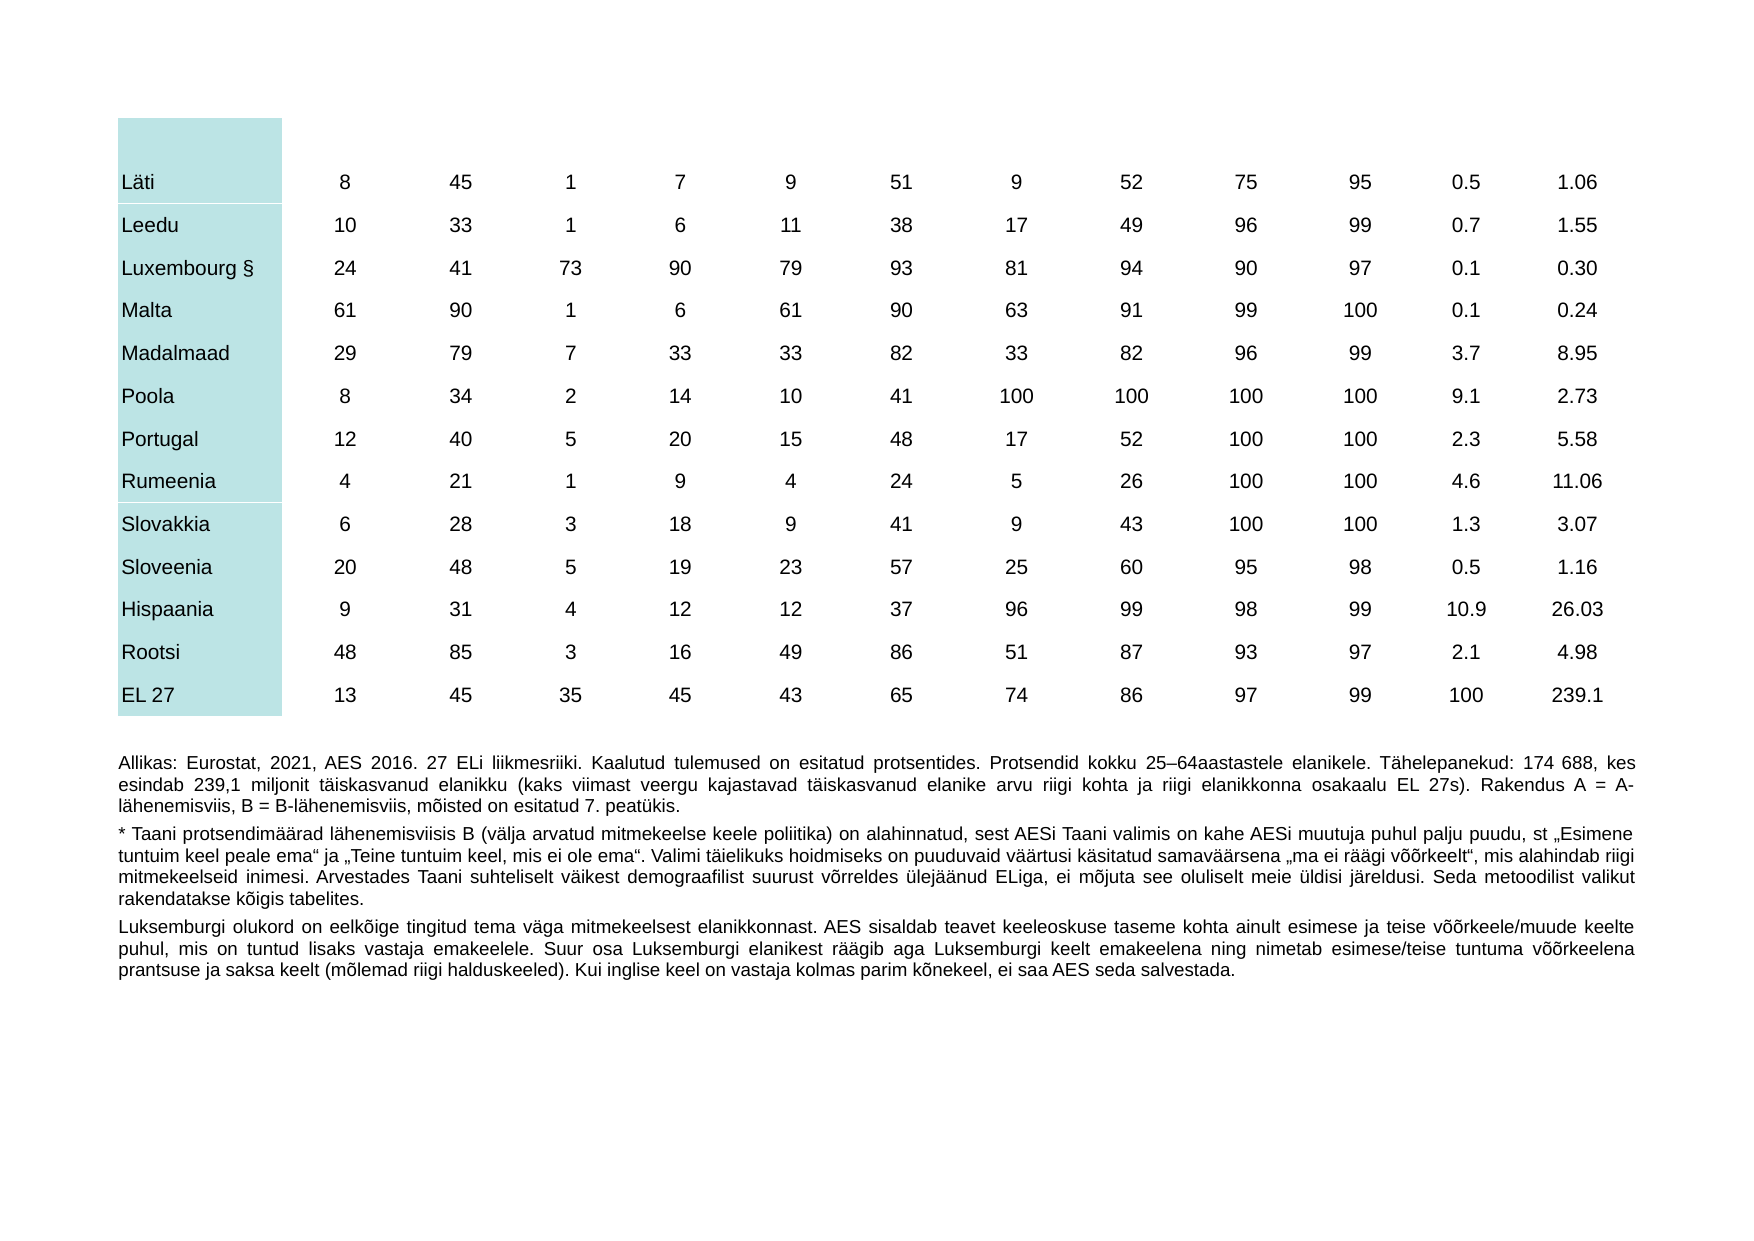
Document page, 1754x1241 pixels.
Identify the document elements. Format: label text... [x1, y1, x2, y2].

table_cell 61 [733, 289, 848, 332]
table_cell 4 [514, 588, 627, 631]
table_cell [733, 118, 848, 161]
table_cell 0.7 [1414, 204, 1519, 246]
table_cell 28 [408, 503, 514, 545]
table_cell 4 [733, 460, 848, 502]
table_cell 239.1 [1519, 673, 1636, 716]
table_cell 15 [733, 417, 848, 460]
table_cell 85 [408, 631, 514, 673]
table_cell Madalmaad [118, 332, 282, 374]
table_cell 100 [1185, 503, 1307, 545]
table_cell 49 [1078, 204, 1185, 246]
table_cell 1 [514, 460, 627, 502]
table_cell 100 [1307, 374, 1413, 417]
text Luksemburgi olukord on eelkõige tingitud tema väga mitmekeelsest elanikkonnast. AES sisaldab teavet keeleoskuse taseme kohta ainult esimese ja teise võõrkeele/muude keelte puhul, mis on tuntud lisaks vastaja emakeelele. Suur osa Luksemburgi elanikest räägib aga Luksemburgi keelt emakeelena ning nimetab esimese/teise tuntuma võõrkeelena prantsuse ja saksa keelt (mõlemad riigi halduskeeled). Kui inglise keel on vastaja kolmas parim kõnekeel, ei saa AES seda salvestada. [118, 916, 1636, 981]
table_cell 73 [514, 246, 627, 289]
table_cell 12 [627, 588, 733, 631]
table_cell 82 [848, 332, 954, 374]
table_cell 60 [1078, 545, 1185, 588]
table_cell 37 [848, 588, 954, 631]
table_cell 48 [408, 545, 514, 588]
table_cell 25 [955, 545, 1078, 588]
table_cell 45 [408, 161, 514, 203]
table_cell Rootsi [118, 631, 282, 673]
table_cell 82 [1078, 332, 1185, 374]
table_cell 75 [1185, 161, 1307, 203]
table_cell Slovakkia [118, 503, 282, 545]
table_cell 26.03 [1519, 588, 1636, 631]
table_cell 99 [1078, 588, 1185, 631]
table_cell [627, 118, 733, 161]
table_cell 95 [1307, 161, 1413, 203]
table_cell 1.55 [1519, 204, 1636, 246]
table_cell 93 [848, 246, 954, 289]
table_cell 17 [955, 417, 1078, 460]
table_cell 19 [627, 545, 733, 588]
table_cell 100 [1414, 673, 1519, 716]
text * Taani protsendimäärad lähenemisviisis B (välja arvatud mitmekeelse keele poliitika) on alahinnatud, sest AESi Taani valimis on kahe AESi muutuja puhul palju puudu, st „Esimene tuntuim keel peale ema“ ja „Teine tuntuim keel, mis ei ole ema“. Valimi täielikuks hoidmiseks on puuduvaid väärtusi käsitatud samaväärsena „ma ei räägi võõrkeelt“, mis alahindab riigi mitmekeelseid inimesi. Arvestades Taani suhteliselt väikest demograafilist suurust võrreldes ülejäänud ELiga, ei mõjuta see oluliselt meie üldisi järeldusi. Seda metoodilist valikut rakendatakse kõigis tabelites. [118, 823, 1636, 909]
table_cell 5 [514, 545, 627, 588]
table_cell 41 [408, 246, 514, 289]
table_cell 1.06 [1519, 161, 1636, 203]
table_cell 99 [1185, 289, 1307, 332]
table_cell Läti [118, 161, 282, 203]
table_cell 86 [848, 631, 954, 673]
table_cell 3.7 [1414, 332, 1519, 374]
table_cell [1185, 118, 1307, 161]
table_cell 90 [408, 289, 514, 332]
table_cell 100 [1078, 374, 1185, 417]
table_cell [1519, 118, 1636, 161]
table_cell 0.5 [1414, 545, 1519, 588]
table_cell 8 [283, 161, 407, 203]
table_cell 23 [733, 545, 848, 588]
table_cell 52 [1078, 161, 1185, 203]
table_cell 38 [848, 204, 954, 246]
table_cell 100 [1307, 460, 1413, 502]
table_cell [1307, 118, 1413, 161]
table_cell 10 [283, 204, 407, 246]
table_cell [1414, 118, 1519, 161]
table_cell [283, 118, 407, 161]
table_cell 100 [1185, 417, 1307, 460]
table_cell 31 [408, 588, 514, 631]
table_cell 79 [408, 332, 514, 374]
table_cell 98 [1307, 545, 1413, 588]
table_cell 99 [1307, 204, 1413, 246]
table_cell 97 [1307, 246, 1413, 289]
table_cell Rumeenia [118, 460, 282, 502]
table_cell 34 [408, 374, 514, 417]
table_cell 9 [733, 161, 848, 203]
table_cell Portugal [118, 417, 282, 460]
table_cell 8 [283, 374, 407, 417]
table_cell 4 [283, 460, 407, 502]
table_cell 33 [733, 332, 848, 374]
table_cell 6 [627, 289, 733, 332]
table_cell 41 [848, 374, 954, 417]
table_cell 100 [1185, 460, 1307, 502]
table_cell 95 [1185, 545, 1307, 588]
table_cell 2 [514, 374, 627, 417]
table_cell Leedu [118, 204, 282, 246]
table_cell 9 [955, 503, 1078, 545]
table_cell 1 [514, 204, 627, 246]
table_cell 33 [408, 204, 514, 246]
table_cell 86 [1078, 673, 1185, 716]
table_cell 24 [848, 460, 954, 502]
table_cell 3.07 [1519, 503, 1636, 545]
table_cell 90 [627, 246, 733, 289]
table_cell 1.3 [1414, 503, 1519, 545]
table_cell 81 [955, 246, 1078, 289]
table_cell 51 [955, 631, 1078, 673]
table_cell 9 [627, 460, 733, 502]
table_cell 1.16 [1519, 545, 1636, 588]
table_cell Malta [118, 289, 282, 332]
table_cell 48 [283, 631, 407, 673]
text Allikas: Eurostat, 2021, AES 2016. 27 ELi liikmesriiki. Kaalutud tulemused on esitatud protsentides. Protsendid kokku 25–64aastastele elanikele. Tähelepanekud: 174 688, kes esindab 239,1 miljonit täiskasvanud elanikku (kaks viimast veergu kajastavad täiskasvanud elanike arvu riigi kohta ja riigi elanikkonna osakaalu EL 27s). Rakendus A = A-lähenemisviis, B = B-lähenemisviis, mõisted on esitatud 7. peatükis. [118, 752, 1636, 817]
table_cell [848, 118, 954, 161]
table_cell 33 [955, 332, 1078, 374]
table_cell 6 [283, 503, 407, 545]
table_cell 3 [514, 631, 627, 673]
table_cell 0.24 [1519, 289, 1636, 332]
table_cell 11.06 [1519, 460, 1636, 502]
table_cell 2.1 [1414, 631, 1519, 673]
table_cell 65 [848, 673, 954, 716]
table_cell 49 [733, 631, 848, 673]
table_cell 9 [733, 503, 848, 545]
table_cell 35 [514, 673, 627, 716]
table_cell 9 [283, 588, 407, 631]
table_cell Sloveenia [118, 545, 282, 588]
table_cell 3 [514, 503, 627, 545]
table_cell 79 [733, 246, 848, 289]
table_cell 99 [1307, 673, 1413, 716]
table_cell 100 [1307, 417, 1413, 460]
table_cell [955, 118, 1078, 161]
table_cell 4.98 [1519, 631, 1636, 673]
table_cell 10.9 [1414, 588, 1519, 631]
table_cell EL 27 [118, 673, 282, 716]
table_cell 2.73 [1519, 374, 1636, 417]
table_cell Poola [118, 374, 282, 417]
table_cell 13 [283, 673, 407, 716]
table_cell 7 [514, 332, 627, 374]
table_cell 5 [514, 417, 627, 460]
table_cell [514, 118, 627, 161]
table_cell 5.58 [1519, 417, 1636, 460]
table_cell 91 [1078, 289, 1185, 332]
table_cell 0.30 [1519, 246, 1636, 289]
table_cell 0.1 [1414, 246, 1519, 289]
table_cell 100 [955, 374, 1078, 417]
table_cell 90 [1185, 246, 1307, 289]
table_cell 87 [1078, 631, 1185, 673]
table_cell [1078, 118, 1185, 161]
table_cell 11 [733, 204, 848, 246]
table_cell [408, 118, 514, 161]
table_cell 12 [283, 417, 407, 460]
table_cell [118, 118, 282, 161]
table_cell 0.5 [1414, 161, 1519, 203]
table_cell 2.3 [1414, 417, 1519, 460]
table_cell Hispaania [118, 588, 282, 631]
table_cell 9 [955, 161, 1078, 203]
table_cell 20 [627, 417, 733, 460]
table_cell 94 [1078, 246, 1185, 289]
table_cell 9.1 [1414, 374, 1519, 417]
table_cell 43 [733, 673, 848, 716]
table_cell 93 [1185, 631, 1307, 673]
table_cell 45 [627, 673, 733, 716]
table_cell 96 [1185, 204, 1307, 246]
table_cell Luxembourg § [118, 246, 282, 289]
table_cell 99 [1307, 588, 1413, 631]
table_cell 20 [283, 545, 407, 588]
table_cell 63 [955, 289, 1078, 332]
table_cell 0.1 [1414, 289, 1519, 332]
table_cell 41 [848, 503, 954, 545]
table_cell 26 [1078, 460, 1185, 502]
table_cell 1 [514, 289, 627, 332]
table_cell 4.6 [1414, 460, 1519, 502]
table_cell 48 [848, 417, 954, 460]
table_cell 8.95 [1519, 332, 1636, 374]
table_cell 33 [627, 332, 733, 374]
table_cell 12 [733, 588, 848, 631]
table_cell 100 [1307, 289, 1413, 332]
table_cell 45 [408, 673, 514, 716]
table_cell 96 [955, 588, 1078, 631]
table_cell 74 [955, 673, 1078, 716]
table_cell 57 [848, 545, 954, 588]
table_cell 97 [1307, 631, 1413, 673]
table_cell 98 [1185, 588, 1307, 631]
table_cell 43 [1078, 503, 1185, 545]
table_cell 14 [627, 374, 733, 417]
table_cell 90 [848, 289, 954, 332]
table_cell 29 [283, 332, 407, 374]
table_cell 1 [514, 161, 627, 203]
table_cell 7 [627, 161, 733, 203]
table_cell 16 [627, 631, 733, 673]
table_cell 10 [733, 374, 848, 417]
table_cell 24 [283, 246, 407, 289]
table_cell 96 [1185, 332, 1307, 374]
table_cell 61 [283, 289, 407, 332]
table_cell 6 [627, 204, 733, 246]
table_cell 99 [1307, 332, 1413, 374]
table_cell 100 [1307, 503, 1413, 545]
table_cell 51 [848, 161, 954, 203]
table_cell 21 [408, 460, 514, 502]
table_cell 18 [627, 503, 733, 545]
table_cell 97 [1185, 673, 1307, 716]
table_cell 17 [955, 204, 1078, 246]
table_cell 5 [955, 460, 1078, 502]
table_cell 40 [408, 417, 514, 460]
table_cell 52 [1078, 417, 1185, 460]
table_cell 100 [1185, 374, 1307, 417]
